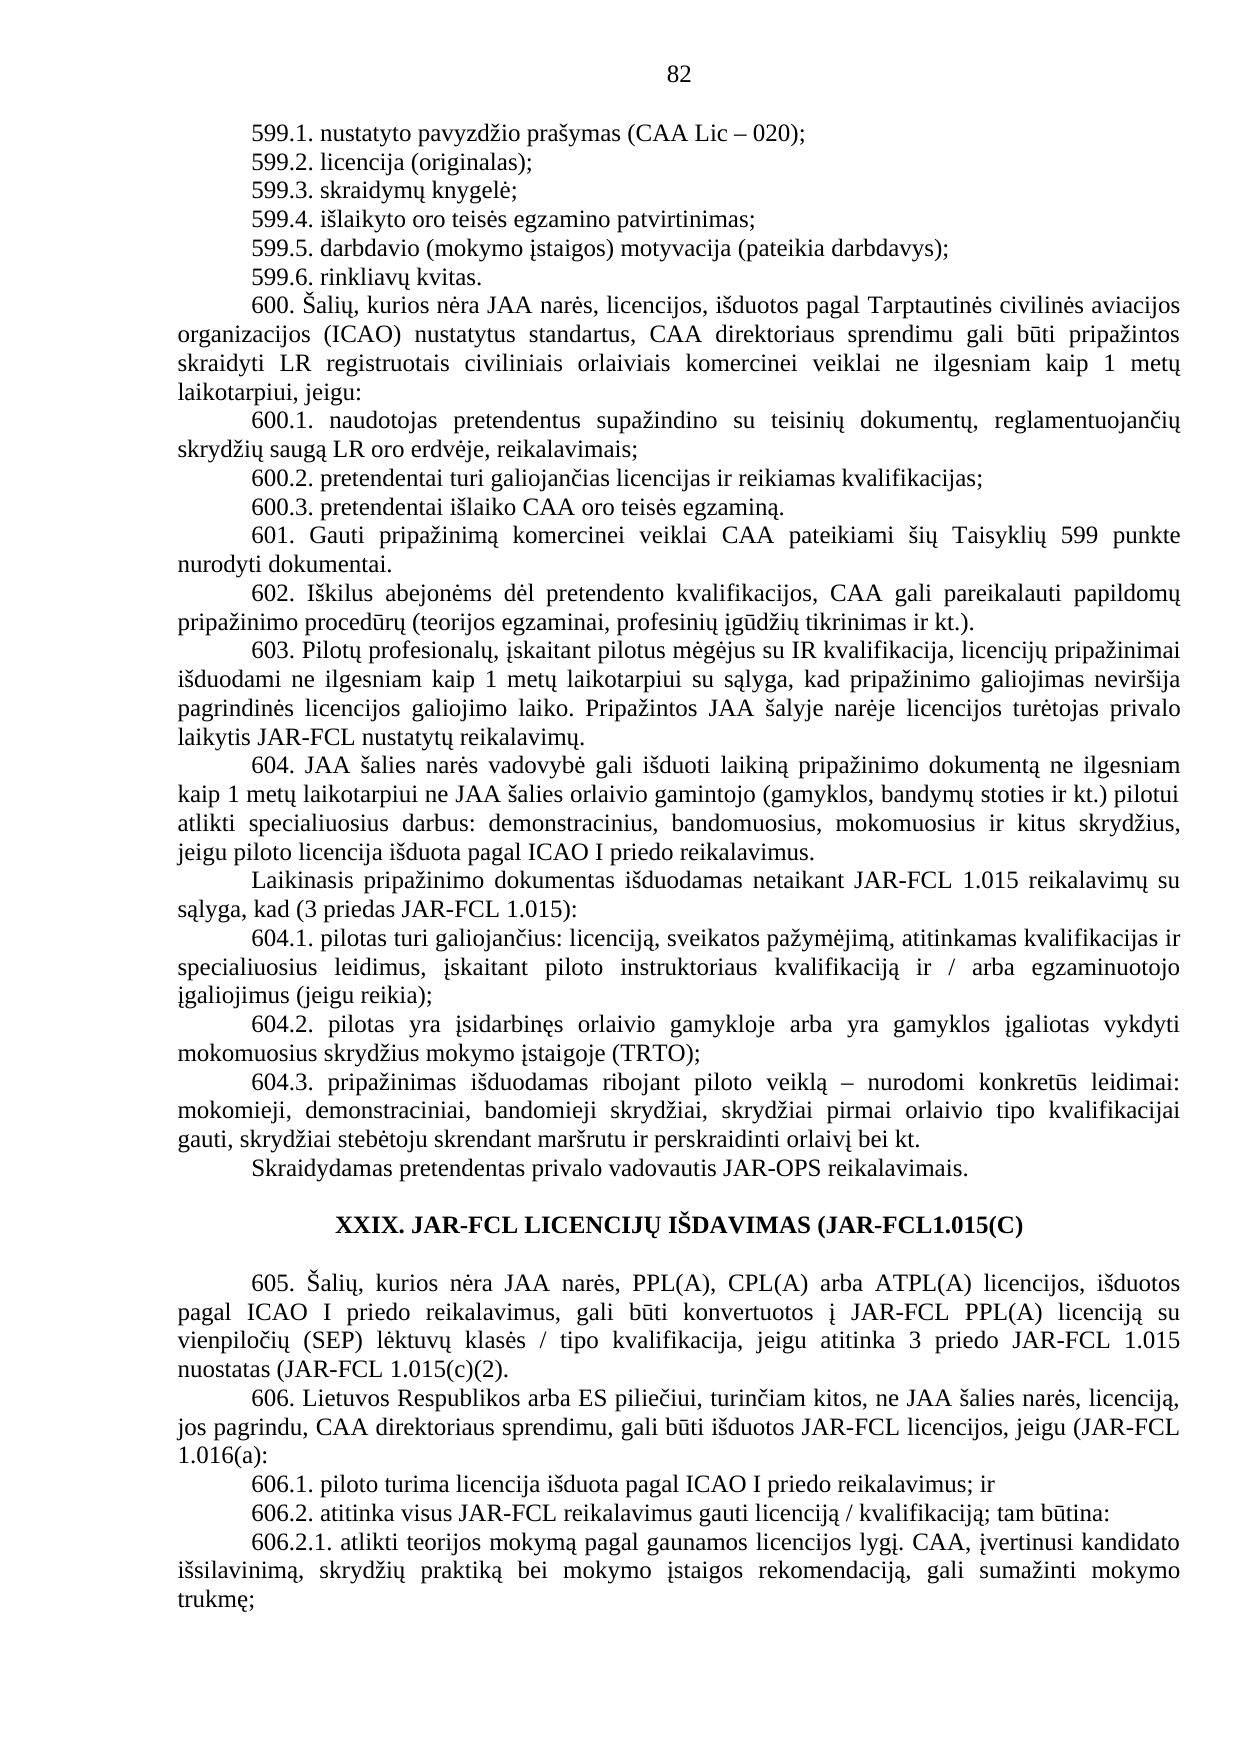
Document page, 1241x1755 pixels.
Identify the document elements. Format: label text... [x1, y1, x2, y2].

text Skraidydamas pretendentas privalo vadovautis JAR-OPS reikalavimais. [177, 1153, 1181, 1182]
text 600.1. naudotojas pretendentus supažindino su teisinių dokumentų, reglamentuojančių skrydžių saugą LR oro erdvėje, reikalavimais; [177, 406, 1181, 463]
text 600.3. pretendentai išlaiko CAA oro teisės egzaminą. [177, 492, 1181, 521]
text 599.3. skraidymų knygelė; [177, 176, 1181, 204]
text 599.1. nustatyto pavyzdžio prašymas (CAA Lic – 020); [177, 118, 1181, 147]
text 599.2. licencija (originalas); [177, 147, 1181, 176]
text 604.2. pilotas yra įsidarbinęs orlaivio gamykloje arba yra gamyklos įgaliotas vykdyti mokomuosius skrydžius mokymo įstaigoje (TRTO); [177, 1009, 1181, 1067]
text 604.1. pilotas turi galiojančius: licenciją, sveikatos pažymėjimą, atitinkamas kvalifikacijas ir specialiuosius leidimus, įskaitant piloto instruktoriaus kvalifikaciją ir / arba egzaminuotojo įgaliojimus (jeigu reikia); [177, 923, 1181, 1009]
text 606.1. piloto turima licencija išduota pagal ICAO I priedo reikalavimus; ir [177, 1469, 1181, 1498]
text 599.4. išlaikyto oro teisės egzamino patvirtinimas; [177, 204, 1181, 233]
text 604.3. pripažinimas išduodamas ribojant piloto veiklą – nurodomi konkretūs leidimai: mokomieji, demonstraciniai, bandomieji skrydžiai, skrydžiai pirmai orlaivio tipo kvalifikacijai gauti, skrydžiai stebėtoju skrendant maršrutu ir perskraidinti orlaivį bei kt. [177, 1067, 1181, 1153]
text 606. Lietuvos Respublikos arba ES piliečiui, turinčiam kitos, ne JAA šalies narės, licenciją, jos pagrindu, CAA direktoriaus sprendimu, gali būti išduotos JAR-FCL licencijos, jeigu (JAR-FCL 1.016(a): [177, 1383, 1181, 1469]
text Laikinasis pripažinimo dokumentas išduodamas netaikant JAR-FCL 1.015 reikalavimų su sąlyga, kad (3 priedas JAR-FCL 1.015): [177, 866, 1181, 923]
text 599.6. rinkliavų kvitas. [177, 262, 1181, 291]
text XXIX. JAR-FCL LICENCIJŲ IŠDAVIMAS (JAR-FCL1.015(C) [177, 1211, 1181, 1239]
text 605. Šalių, kurios nėra JAA narės, PPL(A), CPL(A) arba ATPL(A) licencijos, išduotos pagal ICAO I priedo reikalavimus, gali būti konvertuotos į JAR-FCL PPL(A) licenciją su vienpiločių (SEP) lėktuvų klasės / tipo kvalifikacija, jeigu atitinka 3 priedo JAR-FCL 1.015 nuostatas (JAR-FCL 1.015(c)(2). [177, 1268, 1181, 1383]
text 604. JAA šalies narės vadovybė gali išduoti laikiną pripažinimo dokumentą ne ilgesniam kaip 1 metų laikotarpiui ne JAA šalies orlaivio gamintojo (gamyklos, bandymų stoties ir kt.) pilotui atlikti specialiuosius darbus: demonstracinius, bandomuosius, mokomuosius ir kitus skrydžius, jeigu piloto licencija išduota pagal ICAO I priedo reikalavimus. [177, 751, 1181, 866]
text 603. Pilotų profesionalų, įskaitant pilotus mėgėjus su IR kvalifikacija, licencijų pripažinimai išduodami ne ilgesniam kaip 1 metų laikotarpiui su sąlyga, kad pripažinimo galiojimas neviršija pagrindinės licencijos galiojimo laiko. Pripažintos JAA šalyje narėje licencijos turėtojas privalo laikytis JAR-FCL nustatytų reikalavimų. [177, 636, 1181, 751]
text 599.5. darbdavio (mokymo įstaigos) motyvacija (pateikia darbdavys); [177, 233, 1181, 262]
text 606.2. atitinka visus JAR-FCL reikalavimus gauti licenciją / kvalifikaciją; tam būtina: [177, 1498, 1181, 1527]
text 601. Gauti pripažinimą komercinei veiklai CAA pateikiami šių Taisyklių 599 punkte nurodyti dokumentai. [177, 521, 1181, 578]
text 600.2. pretendentai turi galiojančias licencijas ir reikiamas kvalifikacijas; [177, 463, 1181, 492]
text 606.2.1. atlikti teorijos mokymą pagal gaunamos licencijos lygį. CAA, įvertinusi kandidato išsilavinimą, skrydžių praktiką bei mokymo įstaigos rekomendaciją, gali sumažinti mokymo trukmę; [177, 1527, 1181, 1613]
text 600. Šalių, kurios nėra JAA narės, licencijos, išduotos pagal Tarptautinės civilinės aviacijos organizacijos (ICAO) nustatytus standartus, CAA direktoriaus sprendimu gali būti pripažintos skraidyti LR registruotais civiliniais orlaiviais komercinei veiklai ne ilgesniam kaip 1 metų laikotarpiui, jeigu: [177, 291, 1181, 406]
text 602. Iškilus abejonėms dėl pretendento kvalifikacijos, CAA gali pareikalauti papildomų pripažinimo procedūrų (teorijos egzaminai, profesinių įgūdžių tikrinimas ir kt.). [177, 578, 1181, 636]
